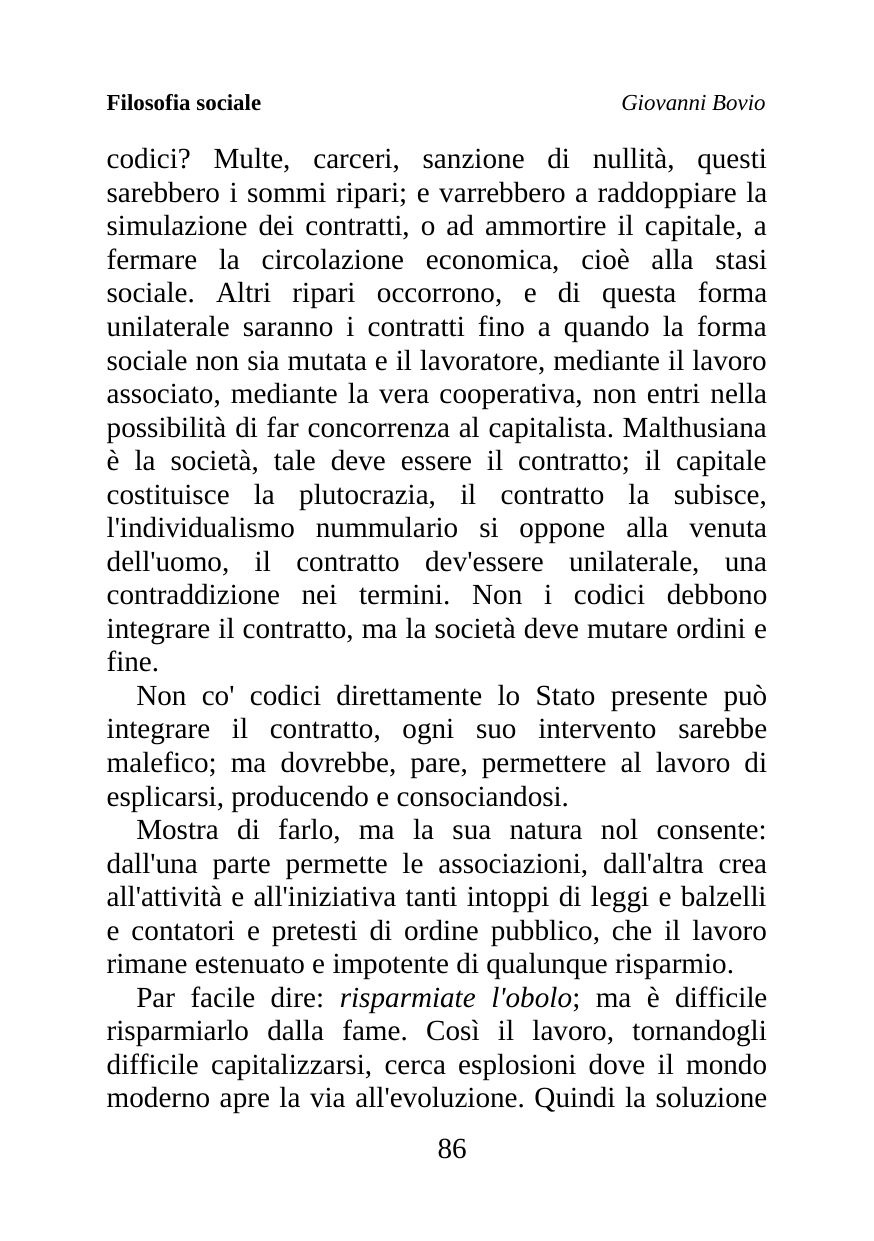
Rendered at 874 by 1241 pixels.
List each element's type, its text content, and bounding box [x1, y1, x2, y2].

text Mostra di farlo, ma la sua natura nol consente: dall'una parte permette le associazioni, dall'altra crea all'attività e all'iniziativa tanti intoppi di leggi e balzelli e contatori e pretesti di ordine pubblico, che il lavoro rimane estenuato e impotente di qualunque risparmio. [106, 812, 768, 980]
text Non co' codici direttamente lo Stato presente può integrare il contratto, ogni suo intervento sarebbe malefico; ma dovrebbe, pare, permettere al lavoro di esplicarsi, producendo e consociandosi. [106, 678, 768, 812]
text codici? Multe, carceri, sanzione di nullità, questi sarebbero i sommi ripari; e varrebbero a raddoppiare la simulazione dei contratti, o ad ammortire il capitale, a fermare la circolazione economica, cioè alla stasi sociale. Altri ripari occorrono, e di questa forma unilaterale saranno i contratti fino a quando la forma sociale non sia mutata e il lavoratore, mediante il lavoro associato, mediante la vera cooperativa, non entri nella possibilità di far concorrenza al capitalista. Malthusiana è la società, tale deve essere il contratto; il capitale costituisce la plutocrazia, il contratto la subisce, l'individualismo nummulario si oppone alla venuta dell'uomo, il contratto dev'essere unilaterale, una contraddizione nei termini. Non i codici debbono integrare il contratto, ma la società deve mutare ordini e fine. [106, 141, 768, 678]
text Par facile dire: risparmiate l'obolo; ma è difficile risparmiarlo dalla fame. Così il lavoro, tornandogli difficile capitalizzarsi, cerca esplosioni dove il mondo moderno apre la via all'evoluzione. Quindi la soluzione [106, 980, 768, 1114]
